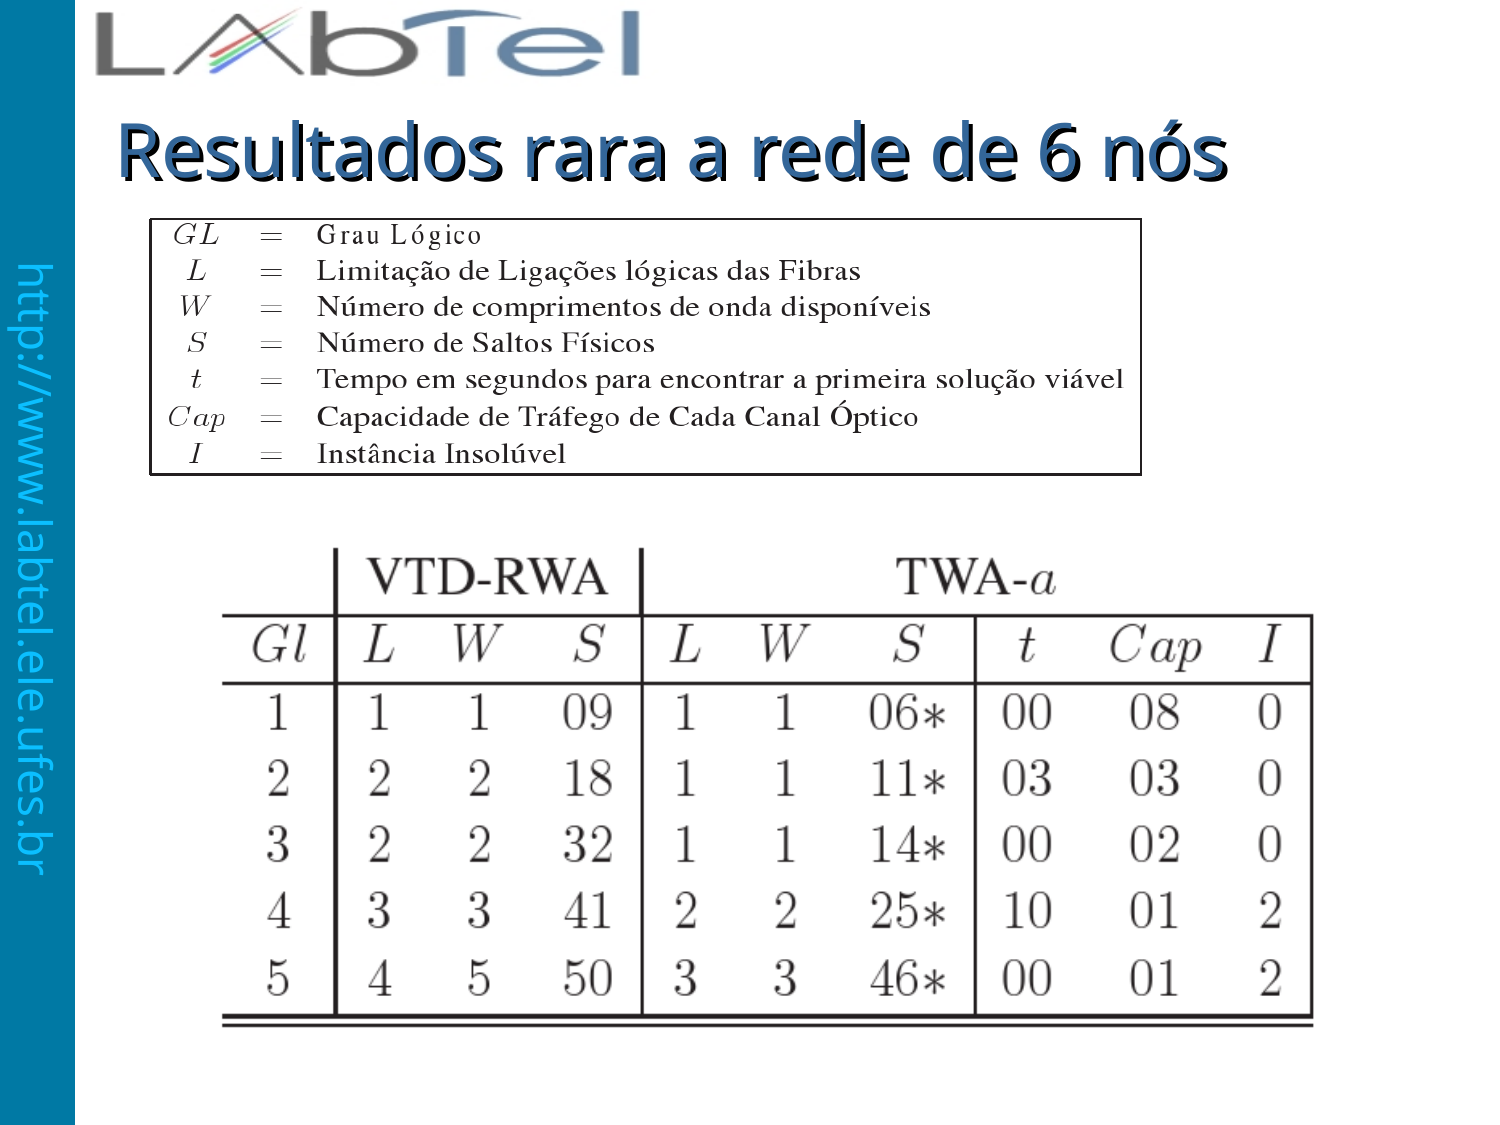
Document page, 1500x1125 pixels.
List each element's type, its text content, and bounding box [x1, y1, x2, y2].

title Resultados rara a rede de 6 nós [99, 48, 1461, 246]
picture [76, 0, 675, 88]
picture [208, 545, 1320, 1034]
picture [147, 213, 1145, 480]
